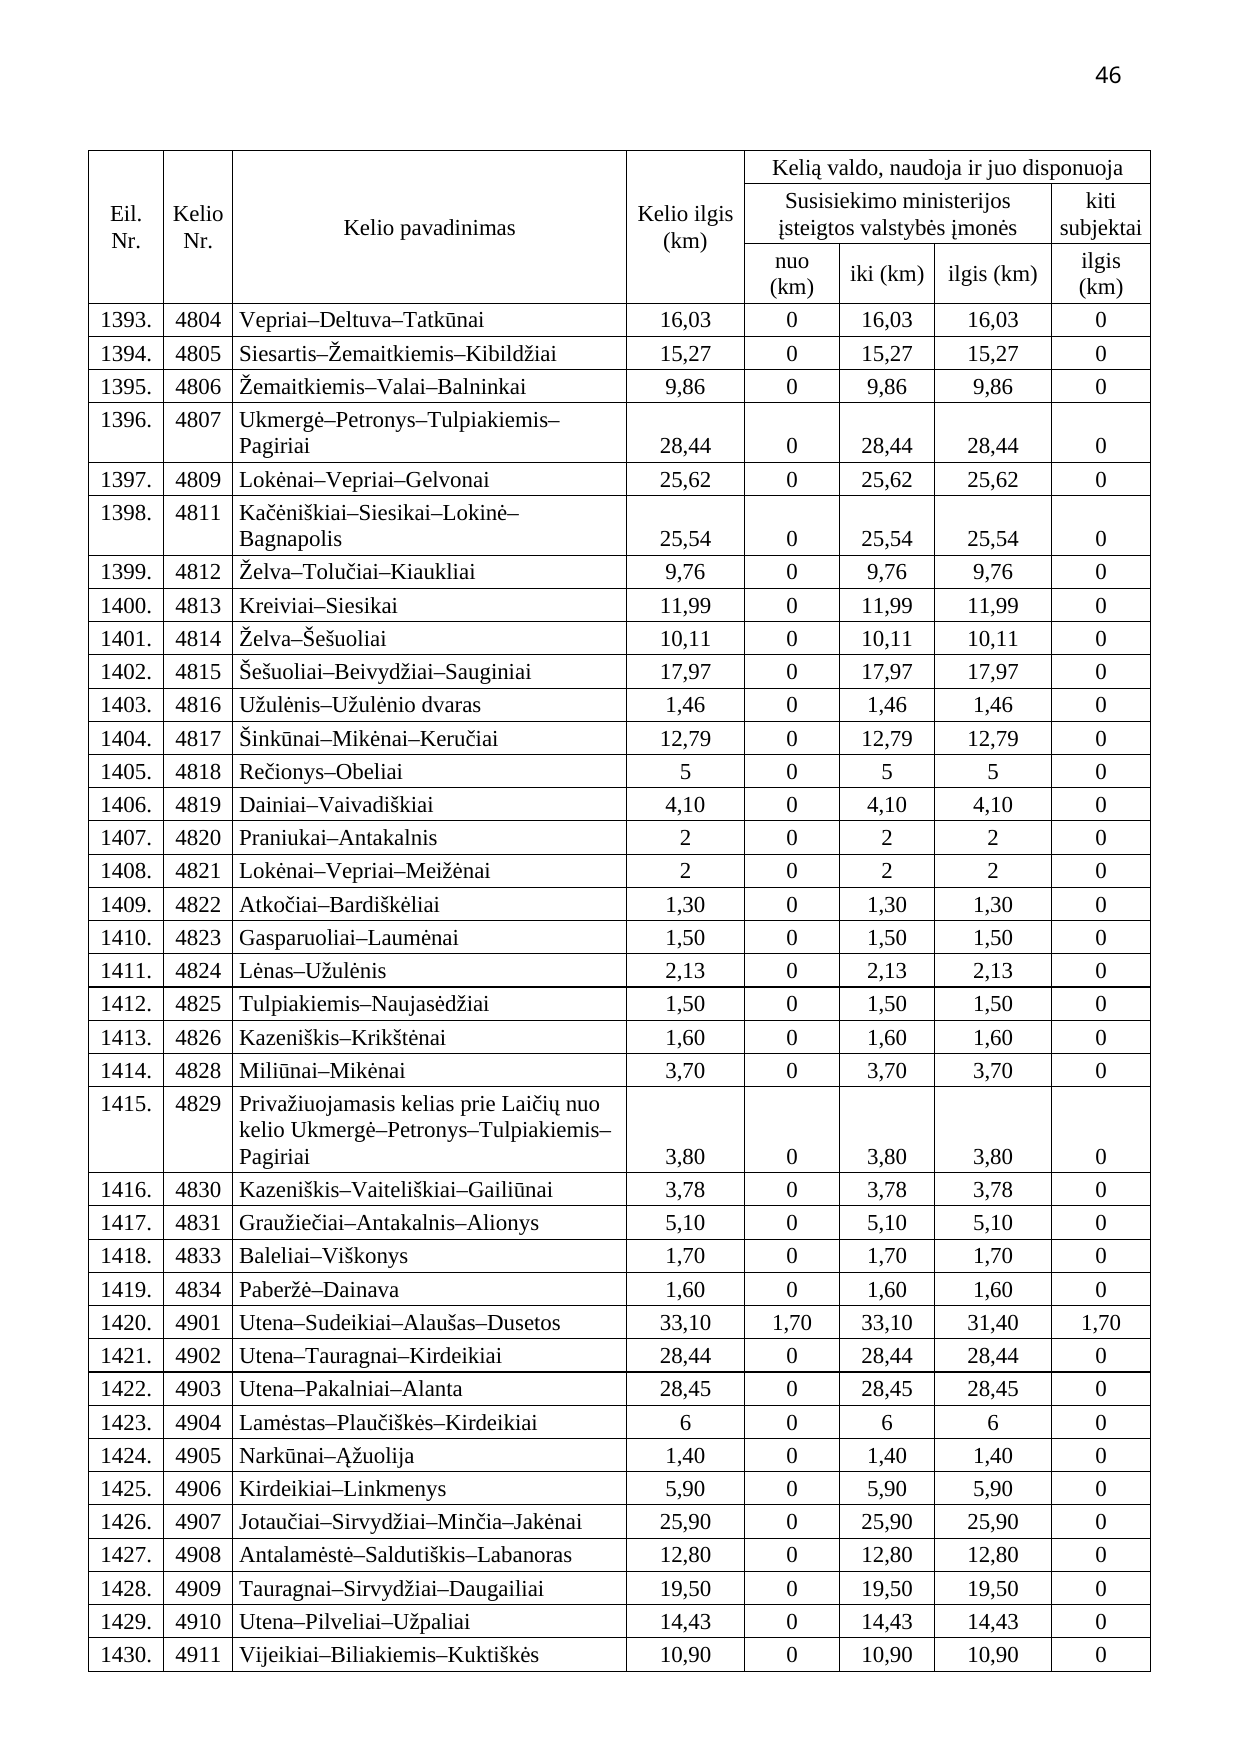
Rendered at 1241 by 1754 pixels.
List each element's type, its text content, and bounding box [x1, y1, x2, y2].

table_cell 28,44 [840, 1339, 934, 1371]
table_cell 1423. [89, 1406, 163, 1438]
table_cell 1,70 [745, 1306, 839, 1338]
table_cell 4829 [164, 1087, 232, 1172]
table_cell 15,27 [840, 337, 934, 369]
table_cell 6 [840, 1406, 934, 1438]
table_cell Lėnas–Užulėnis [233, 954, 626, 986]
table_cell 4819 [164, 788, 232, 820]
table_cell 0 [745, 655, 839, 687]
table_cell 1394. [89, 337, 163, 369]
table_cell 28,44 [627, 1339, 744, 1371]
table_cell 25,54 [935, 496, 1051, 554]
table_cell 28,44 [935, 403, 1051, 462]
table_cell 1410. [89, 921, 163, 953]
table_cell 0 [1052, 1173, 1150, 1205]
table_cell 25,62 [627, 463, 744, 495]
table_cell 1420. [89, 1306, 163, 1338]
table_cell 1412. [89, 988, 163, 1020]
table_cell Paberžė–Dainava [233, 1273, 626, 1305]
table_cell 1426. [89, 1505, 163, 1538]
table_cell 5,10 [840, 1206, 934, 1238]
table_cell 15,27 [627, 337, 744, 369]
table_cell Privažiuojamasis kelias prie Laičių nuo kelio Ukmergė–Petronys–Tulpiakiemis–Pagiriai [233, 1087, 626, 1172]
table_cell 4813 [164, 589, 232, 621]
table_cell 0 [1052, 1021, 1150, 1053]
table_cell 4909 [164, 1572, 232, 1604]
table_cell 9,76 [627, 556, 744, 588]
table_cell 0 [1052, 1472, 1150, 1504]
table_cell 10,90 [627, 1638, 744, 1671]
table_cell 4833 [164, 1240, 232, 1272]
table_cell 0 [745, 755, 839, 787]
table_cell 0 [745, 722, 839, 754]
table_cell 1,30 [840, 888, 934, 920]
table_cell 4906 [164, 1472, 232, 1504]
table_header Kelio ilgis (km) [627, 151, 744, 302]
table_cell 3,78 [627, 1173, 744, 1205]
table_cell 0 [1052, 888, 1150, 920]
table_cell 3,70 [935, 1054, 1051, 1086]
table_cell 0 [745, 589, 839, 621]
table_cell 2 [627, 821, 744, 853]
table_cell Rečionys–Obeliai [233, 755, 626, 787]
table_cell 12,80 [840, 1539, 934, 1571]
table_cell 1,70 [840, 1240, 934, 1272]
table_cell 16,03 [627, 304, 744, 336]
table_cell 0 [1052, 1539, 1150, 1571]
table_cell 0 [1052, 921, 1150, 953]
table_cell 4814 [164, 622, 232, 654]
table_cell 0 [745, 337, 839, 369]
table_cell 0 [745, 496, 839, 554]
table_cell 33,10 [627, 1306, 744, 1338]
table_cell 3,80 [935, 1087, 1051, 1172]
table_cell 1419. [89, 1273, 163, 1305]
table_cell 1416. [89, 1173, 163, 1205]
table_cell 1,70 [627, 1240, 744, 1272]
table_cell 28,45 [840, 1373, 934, 1405]
table_cell 1417. [89, 1206, 163, 1238]
table_cell Utena–Sudeikiai–Alaušas–Dusetos [233, 1306, 626, 1338]
table_cell Jotaučiai–Sirvydžiai–Minčia–Jakėnai [233, 1505, 626, 1538]
table_cell 4820 [164, 821, 232, 853]
table_cell 1398. [89, 496, 163, 554]
table_cell 4831 [164, 1206, 232, 1238]
table_cell 16,03 [840, 304, 934, 336]
table_cell 0 [745, 988, 839, 1020]
table_cell 6 [627, 1406, 744, 1438]
table_cell 3,78 [840, 1173, 934, 1205]
table_cell 0 [745, 821, 839, 853]
table_cell 1425. [89, 1472, 163, 1504]
table_cell 0 [1052, 1054, 1150, 1086]
table_cell 5,90 [840, 1472, 934, 1504]
table_cell 0 [1052, 689, 1150, 721]
table_cell 5,10 [627, 1206, 744, 1238]
table_cell 1414. [89, 1054, 163, 1086]
table_cell 4,10 [627, 788, 744, 820]
table_cell 28,44 [935, 1339, 1051, 1371]
table_cell 33,10 [840, 1306, 934, 1338]
table_cell Ukmergė–Petronys–Tulpiakiemis–Pagiriai [233, 403, 626, 462]
table_cell 1429. [89, 1605, 163, 1637]
table_cell 1,60 [627, 1273, 744, 1305]
table_cell 4901 [164, 1306, 232, 1338]
table_cell 1,60 [840, 1273, 934, 1305]
table_cell 0 [745, 304, 839, 336]
table_cell Antalamėstė–Saldutiškis–Labanoras [233, 1539, 626, 1571]
table_cell 1,50 [840, 921, 934, 953]
table_cell 1400. [89, 589, 163, 621]
table_cell 0 [745, 1087, 839, 1172]
table_cell 4815 [164, 655, 232, 687]
table_cell 25,90 [935, 1505, 1051, 1538]
table_cell 4821 [164, 855, 232, 887]
table_cell Utena–Pilveliai–Užpaliai [233, 1605, 626, 1637]
table_cell 3,70 [840, 1054, 934, 1086]
table_cell 14,43 [840, 1605, 934, 1637]
table_cell 3,78 [935, 1173, 1051, 1205]
table_cell 0 [745, 1472, 839, 1504]
table_cell Užulėnis–Užulėnio dvaras [233, 689, 626, 721]
table_cell 4904 [164, 1406, 232, 1438]
table_cell 4816 [164, 689, 232, 721]
table_cell 0 [745, 1505, 839, 1538]
table_cell 0 [745, 1054, 839, 1086]
table_cell Želva–Šešuoliai [233, 622, 626, 654]
table_cell 0 [1052, 855, 1150, 887]
table_cell 0 [1052, 1373, 1150, 1405]
table_cell Siesartis–Žemaitkiemis–Kibildžiai [233, 337, 626, 369]
table_cell 0 [1052, 1439, 1150, 1471]
table_cell 0 [1052, 821, 1150, 853]
table_cell 1,50 [627, 988, 744, 1020]
table_cell Želva–Tolučiai–Kiaukliai [233, 556, 626, 588]
table_cell 0 [1052, 1638, 1150, 1671]
table_cell 4804 [164, 304, 232, 336]
table_cell 5,90 [627, 1472, 744, 1504]
table_cell 25,90 [840, 1505, 934, 1538]
table_cell 0 [1052, 1605, 1150, 1637]
table_cell 0 [745, 855, 839, 887]
table_cell 0 [745, 1539, 839, 1571]
table_cell 28,45 [627, 1373, 744, 1405]
table_cell 12,80 [935, 1539, 1051, 1571]
table_cell 0 [745, 1406, 839, 1438]
table_cell 0 [745, 1572, 839, 1604]
table_cell Vepriai–Deltuva–Tatkūnai [233, 304, 626, 336]
table_cell 0 [745, 1240, 839, 1272]
table_cell 1427. [89, 1539, 163, 1571]
table_cell 4910 [164, 1605, 232, 1637]
table_cell 2,13 [935, 954, 1051, 986]
table_cell 1,70 [1052, 1306, 1150, 1338]
table_cell 1399. [89, 556, 163, 588]
table_cell 1430. [89, 1638, 163, 1671]
table_cell Žemaitkiemis–Valai–Balninkai [233, 370, 626, 402]
table_cell 0 [1052, 1339, 1150, 1371]
table_cell 17,97 [935, 655, 1051, 687]
table_cell 0 [745, 788, 839, 820]
table_cell 5 [627, 755, 744, 787]
table_cell 4812 [164, 556, 232, 588]
table_cell 12,79 [840, 722, 934, 754]
table_cell 1404. [89, 722, 163, 754]
table_cell 0 [745, 1206, 839, 1238]
table_cell 4911 [164, 1638, 232, 1671]
table_cell 1,50 [935, 921, 1051, 953]
table_cell 4807 [164, 403, 232, 462]
table_cell Praniukai–Antakalnis [233, 821, 626, 853]
table_cell 0 [1052, 556, 1150, 588]
table_cell 1395. [89, 370, 163, 402]
table_cell 4806 [164, 370, 232, 402]
table_cell 5,90 [935, 1472, 1051, 1504]
table_cell 1408. [89, 855, 163, 887]
table_cell 4823 [164, 921, 232, 953]
table_cell nuo (km) [745, 244, 839, 302]
table_cell 5 [935, 755, 1051, 787]
table_cell 5 [840, 755, 934, 787]
table_cell 28,44 [627, 403, 744, 462]
table_cell 0 [1052, 755, 1150, 787]
table_cell 12,79 [627, 722, 744, 754]
table_cell 1,30 [627, 888, 744, 920]
table_cell 0 [1052, 1572, 1150, 1604]
table_cell 1424. [89, 1439, 163, 1471]
table_cell 1,30 [935, 888, 1051, 920]
table_cell 1409. [89, 888, 163, 920]
table_cell 1,46 [627, 689, 744, 721]
table_cell 25,54 [627, 496, 744, 554]
table_cell Lokėnai–Vepriai–Meižėnai [233, 855, 626, 887]
table_cell 10,11 [935, 622, 1051, 654]
table_cell 2,13 [627, 954, 744, 986]
table_cell 4811 [164, 496, 232, 554]
table_cell 1,50 [840, 988, 934, 1020]
table_cell 5,10 [935, 1206, 1051, 1238]
table_cell 1,60 [840, 1021, 934, 1053]
table_cell 10,90 [840, 1638, 934, 1671]
table_cell 0 [1052, 722, 1150, 754]
table_cell 0 [745, 1273, 839, 1305]
table_cell 9,86 [840, 370, 934, 402]
table_cell 4805 [164, 337, 232, 369]
table_cell 17,97 [840, 655, 934, 687]
table_cell 12,80 [627, 1539, 744, 1571]
table_cell 0 [1052, 304, 1150, 336]
table_cell kiti subjektai [1052, 184, 1150, 243]
table_cell 0 [1052, 370, 1150, 402]
table_cell 11,99 [840, 589, 934, 621]
table_cell 0 [1052, 1406, 1150, 1438]
table_cell 1393. [89, 304, 163, 336]
table_header Eil. Nr. [89, 151, 163, 302]
table_cell 4828 [164, 1054, 232, 1086]
table_cell 0 [1052, 655, 1150, 687]
table_cell 9,86 [627, 370, 744, 402]
table_cell 0 [745, 954, 839, 986]
table_cell 28,45 [935, 1373, 1051, 1405]
table_cell iki (km) [840, 244, 934, 302]
table_cell 1,40 [935, 1439, 1051, 1471]
table_cell Dainiai–Vaivadiškiai [233, 788, 626, 820]
table_cell 1403. [89, 689, 163, 721]
table_cell 1,50 [935, 988, 1051, 1020]
table_cell 0 [745, 622, 839, 654]
table_header Kelio Nr. [164, 151, 232, 302]
table_cell Kačėniškiai–Siesikai–Lokinė–Bagnapolis [233, 496, 626, 554]
table_cell 4902 [164, 1339, 232, 1371]
table_cell 0 [745, 556, 839, 588]
table_cell 4908 [164, 1539, 232, 1571]
table_cell 0 [745, 1021, 839, 1053]
table_cell 2 [935, 855, 1051, 887]
table_cell 4905 [164, 1439, 232, 1471]
table_cell 2 [840, 855, 934, 887]
table_cell 1,40 [840, 1439, 934, 1471]
table_cell 1415. [89, 1087, 163, 1172]
table_cell 25,90 [627, 1505, 744, 1538]
table_cell 0 [745, 689, 839, 721]
table_cell 11,99 [935, 589, 1051, 621]
table_cell 4817 [164, 722, 232, 754]
table_cell 1,46 [840, 689, 934, 721]
table_cell 0 [1052, 403, 1150, 462]
table_cell 2 [627, 855, 744, 887]
table_cell 1,46 [935, 689, 1051, 721]
table_cell 16,03 [935, 304, 1051, 336]
table_cell 1,70 [935, 1240, 1051, 1272]
table_cell Vijeikiai–Biliakiemis–Kuktiškės [233, 1638, 626, 1671]
table_cell 0 [1052, 1505, 1150, 1538]
table_cell 0 [1052, 1240, 1150, 1272]
table_cell Narkūnai–Ąžuolija [233, 1439, 626, 1471]
table_cell 0 [745, 1339, 839, 1371]
table_cell 1418. [89, 1240, 163, 1272]
table_cell Kreiviai–Siesikai [233, 589, 626, 621]
table_cell 0 [1052, 622, 1150, 654]
table_cell Kirdeikiai–Linkmenys [233, 1472, 626, 1504]
table_cell 9,76 [935, 556, 1051, 588]
table_cell 1413. [89, 1021, 163, 1053]
table_cell 1396. [89, 403, 163, 462]
table_cell 1,40 [627, 1439, 744, 1471]
table_cell 19,50 [627, 1572, 744, 1604]
table_cell Miliūnai–Mikėnai [233, 1054, 626, 1086]
table_cell 1397. [89, 463, 163, 495]
table_cell 2 [840, 821, 934, 853]
table_cell Šešuoliai–Beivydžiai–Sauginiai [233, 655, 626, 687]
table_cell 2 [935, 821, 1051, 853]
table_cell 1,60 [935, 1021, 1051, 1053]
table_cell 0 [1052, 337, 1150, 369]
table_cell 4822 [164, 888, 232, 920]
table_cell 19,50 [840, 1572, 934, 1604]
table_cell 0 [745, 921, 839, 953]
table_cell 0 [745, 1439, 839, 1471]
table_cell 3,70 [627, 1054, 744, 1086]
table_cell Utena–Pakalniai–Alanta [233, 1373, 626, 1405]
table_cell 4809 [164, 463, 232, 495]
table_cell 0 [745, 1605, 839, 1637]
table_cell 0 [1052, 1273, 1150, 1305]
table_cell 14,43 [627, 1605, 744, 1637]
table_cell Baleliai–Viškonys [233, 1240, 626, 1272]
table_cell 25,62 [935, 463, 1051, 495]
table_cell 9,76 [840, 556, 934, 588]
table_cell 1401. [89, 622, 163, 654]
table_cell Susisiekimo ministerijos įsteigtos valstybės įmonės [745, 184, 1051, 243]
table_cell 4824 [164, 954, 232, 986]
table_cell Graužiečiai–Antakalnis–Alionys [233, 1206, 626, 1238]
table_cell 4826 [164, 1021, 232, 1053]
table_cell 4,10 [840, 788, 934, 820]
table_cell 0 [1052, 788, 1150, 820]
table_cell ilgis (km) [1052, 244, 1150, 302]
table_cell ilgis (km) [935, 244, 1051, 302]
table_cell 1,60 [627, 1021, 744, 1053]
table_cell Kazeniškis–Vaiteliškiai–Gailiūnai [233, 1173, 626, 1205]
table_cell 0 [745, 370, 839, 402]
table_cell 4830 [164, 1173, 232, 1205]
table_cell Atkočiai–Bardiškėliai [233, 888, 626, 920]
table_cell Lokėnai–Vepriai–Gelvonai [233, 463, 626, 495]
table_header Kelią valdo, naudoja ir juo disponuoja [745, 151, 1150, 183]
table_cell 4818 [164, 755, 232, 787]
table_cell Lamėstas–Plaučiškės–Kirdeikiai [233, 1406, 626, 1438]
table_cell 14,43 [935, 1605, 1051, 1637]
table_cell Tauragnai–Sirvydžiai–Daugailiai [233, 1572, 626, 1604]
table_cell 0 [745, 1173, 839, 1205]
table_cell Tulpiakiemis–Naujasėdžiai [233, 988, 626, 1020]
table_cell 4907 [164, 1505, 232, 1538]
table_cell 1411. [89, 954, 163, 986]
table_cell 11,99 [627, 589, 744, 621]
table_cell Gasparuoliai–Laumėnai [233, 921, 626, 953]
table_cell 17,97 [627, 655, 744, 687]
table_cell 31,40 [935, 1306, 1051, 1338]
table_cell Šinkūnai–Mikėnai–Keručiai [233, 722, 626, 754]
table_cell 25,62 [840, 463, 934, 495]
table_cell 0 [1052, 496, 1150, 554]
table_cell 0 [1052, 1087, 1150, 1172]
table_cell 19,50 [935, 1572, 1051, 1604]
table_cell 1402. [89, 655, 163, 687]
table_cell 10,90 [935, 1638, 1051, 1671]
table_cell 10,11 [627, 622, 744, 654]
table_cell 0 [1052, 1206, 1150, 1238]
table_cell 28,44 [840, 403, 934, 462]
table_cell 1406. [89, 788, 163, 820]
table_cell Kazeniškis–Krikštėnai [233, 1021, 626, 1053]
table_cell 4903 [164, 1373, 232, 1405]
table_cell 0 [1052, 589, 1150, 621]
table_cell 4834 [164, 1273, 232, 1305]
table_cell 9,86 [935, 370, 1051, 402]
table_header Kelio pavadinimas [233, 151, 626, 302]
table_cell 6 [935, 1406, 1051, 1438]
table_cell 0 [745, 1373, 839, 1405]
table_cell 1422. [89, 1373, 163, 1405]
table_cell 0 [1052, 988, 1150, 1020]
table_cell Utena–Tauragnai–Kirdeikiai [233, 1339, 626, 1371]
table_cell 1405. [89, 755, 163, 787]
table_cell 0 [745, 888, 839, 920]
table_cell 2,13 [840, 954, 934, 986]
table_cell 1,60 [935, 1273, 1051, 1305]
table_cell 3,80 [840, 1087, 934, 1172]
table_cell 12,79 [935, 722, 1051, 754]
table_cell 15,27 [935, 337, 1051, 369]
table_cell 0 [745, 1638, 839, 1671]
table_cell 10,11 [840, 622, 934, 654]
table_cell 0 [745, 403, 839, 462]
table_cell 1407. [89, 821, 163, 853]
table_cell 3,80 [627, 1087, 744, 1172]
table_cell 1,50 [627, 921, 744, 953]
table_cell 0 [1052, 954, 1150, 986]
table_cell 25,54 [840, 496, 934, 554]
table_cell 4,10 [935, 788, 1051, 820]
table_cell 1428. [89, 1572, 163, 1604]
table_cell 0 [1052, 463, 1150, 495]
table_cell 0 [745, 463, 839, 495]
table_cell 1421. [89, 1339, 163, 1371]
table_cell 4825 [164, 988, 232, 1020]
